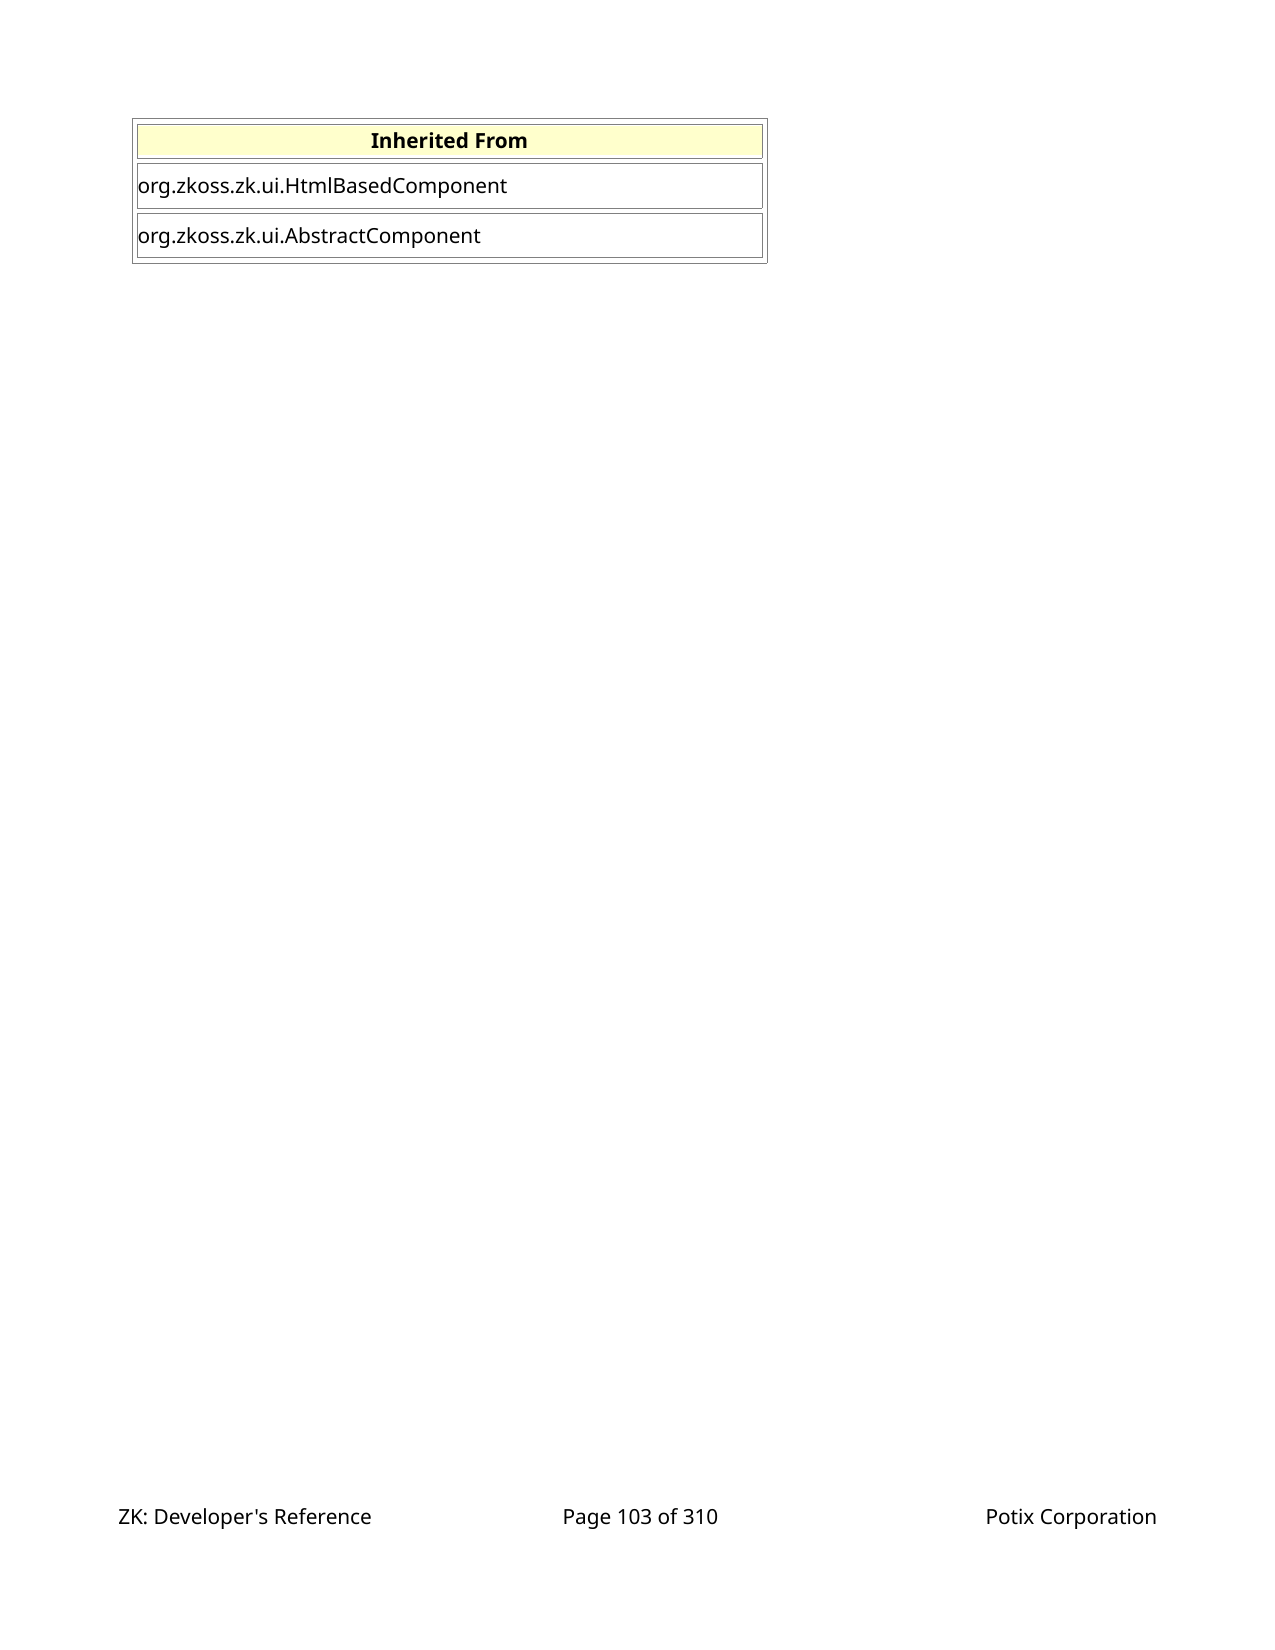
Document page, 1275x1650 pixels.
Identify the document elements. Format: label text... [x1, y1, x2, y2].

table_header Inherited From [134, 119, 764, 158]
table_cell org.zkoss.zk.ui.HtmlBasedComponent [134, 158, 764, 207]
table_cell org.zkoss.zk.ui.AbstractComponent [134, 208, 764, 257]
